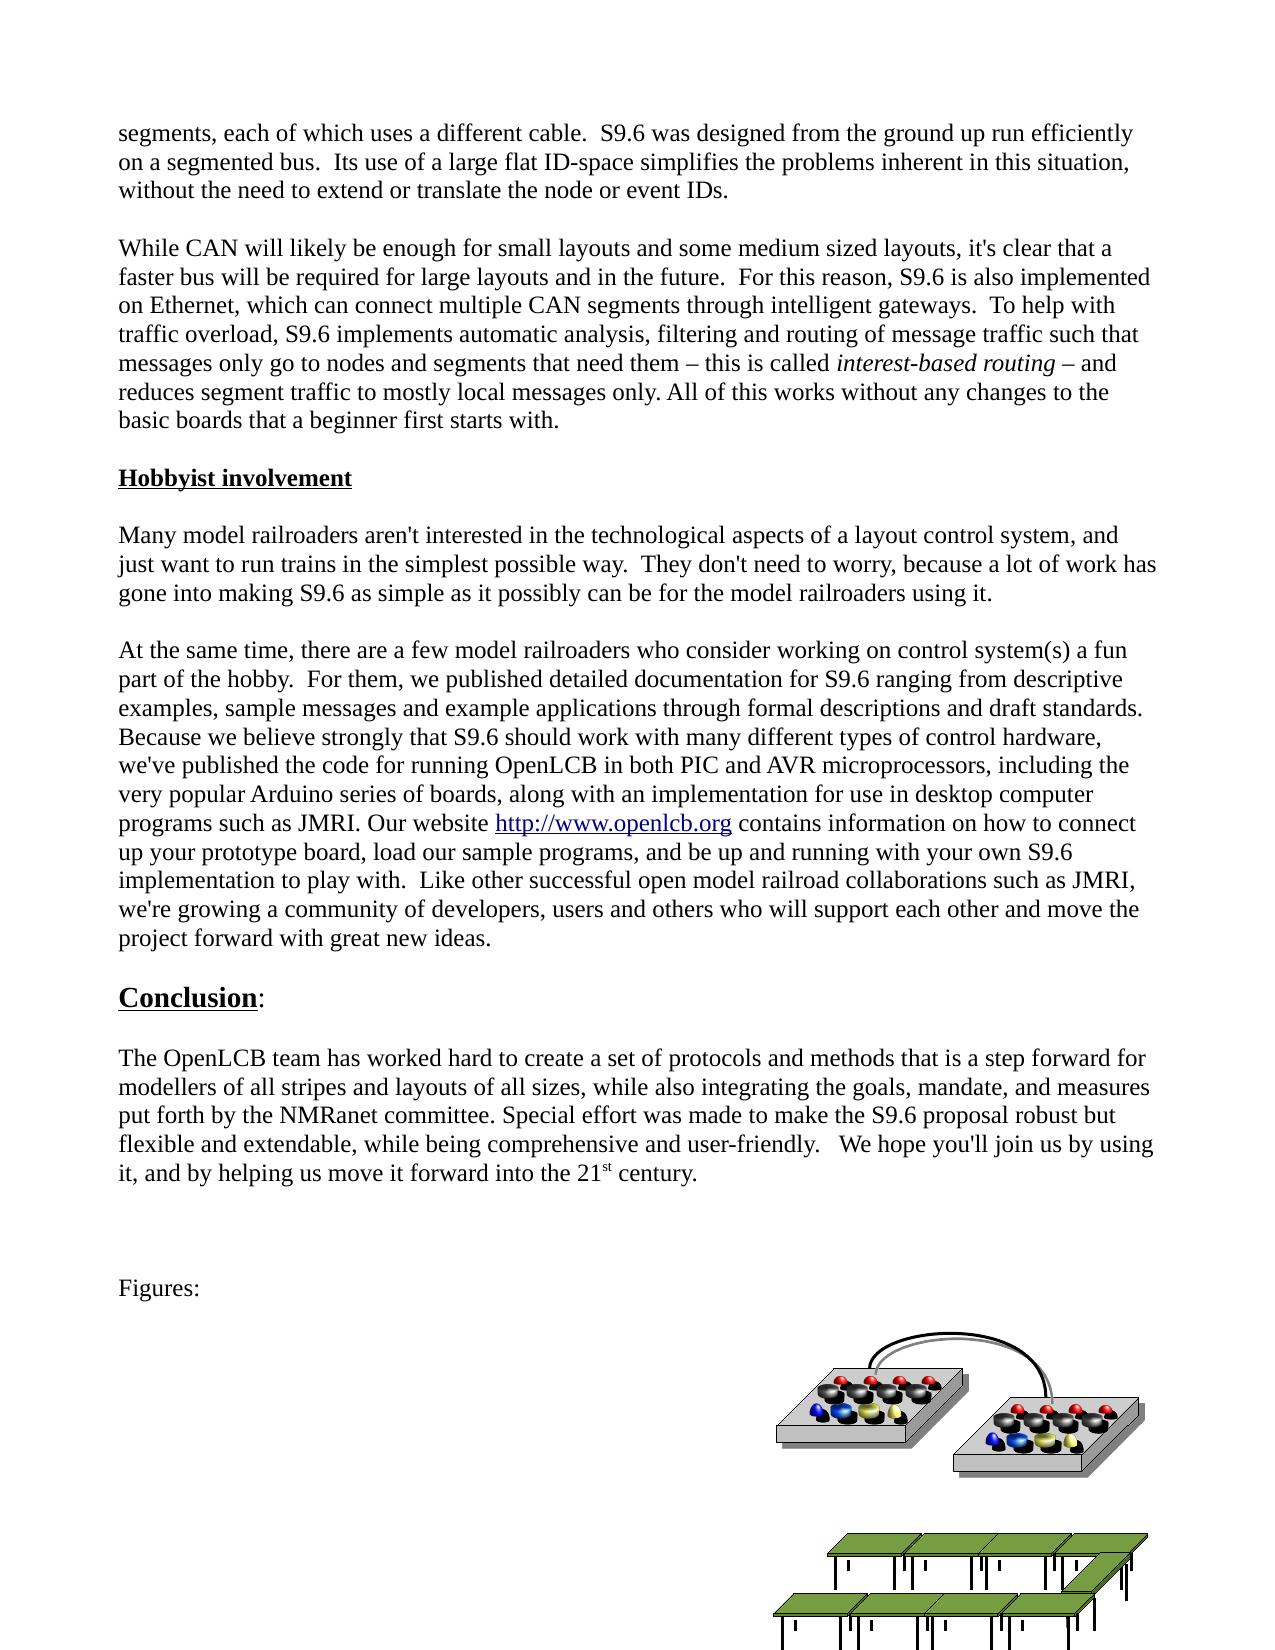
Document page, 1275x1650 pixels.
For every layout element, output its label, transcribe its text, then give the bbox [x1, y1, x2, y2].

text While CAN will likely be enough for small layouts and some medium sized layouts, it's clear that a faster bus will be required for large layouts and in the future. For this reason, S9.6 is also implemented on Ethernet, which can connect multiple CAN segments through intelligent gateways. To help with traffic overload, S9.6 implements automatic analysis, filtering and routing of message traffic such that messages only go to nodes and segments that need them – this is called interest-based routing – and reduces segment traffic to mostly local messages only. All of this works without any changes to the basic boards that a beginner first starts with. [118, 233, 1157, 434]
text At the same time, there are a few model railroaders who consider working on control system(s) a fun part of the hobby. For them, we published detailed documentation for S9.6 ranging from descriptive examples, sample messages and example applications through formal descriptions and draft standards. Because we believe strongly that S9.6 should work with many different types of control hardware, we've published the code for running OpenLCB in both PIC and AVR microprocessors, including the very popular Arduino series of boards, along with an implementation for use in desktop computer programs such as JMRI. Our website http://www.openlcb.org contains information on how to connect up your prototype board, load our sample programs, and be up and running with your own S9.6 implementation to play with. Like other successful open model railroad collaborations such as JMRI, we're growing a community of developers, users and others who will support each other and move the project forward with great new ideas. [118, 636, 1157, 952]
text segments, each of which uses a different cable. S9.6 was designed from the ground up run efficiently on a segmented bus. Its use of a large flat ID-space simplifies the problems inherent in this situation, without the need to extend or translate the node or event IDs. [118, 118, 1157, 204]
text Hobbyist involvement [118, 463, 1157, 492]
text The OpenLCB team has worked hard to create a set of protocols and methods that is a step forward for modellers of all stripes and layouts of all sizes, while also integrating the goals, mandate, and measures put forth by the NMRanet committee. Special effort was made to make the S9.6 proposal robust but flexible and extendable, while being comprehensive and user-friendly. We hope you'll join us by using it, and by helping us move it forward into the 21st century. [118, 1043, 1157, 1187]
text Conclusion: [118, 981, 1157, 1014]
text Many model railroaders aren't interested in the technological aspects of a layout control system, and just want to run trains in the simplest possible way. They don't need to worry, because a lot of work has gone into making S9.6 as simple as it possibly can be for the model railroaders using it. [118, 521, 1157, 607]
text Figures: [118, 1273, 1157, 1302]
